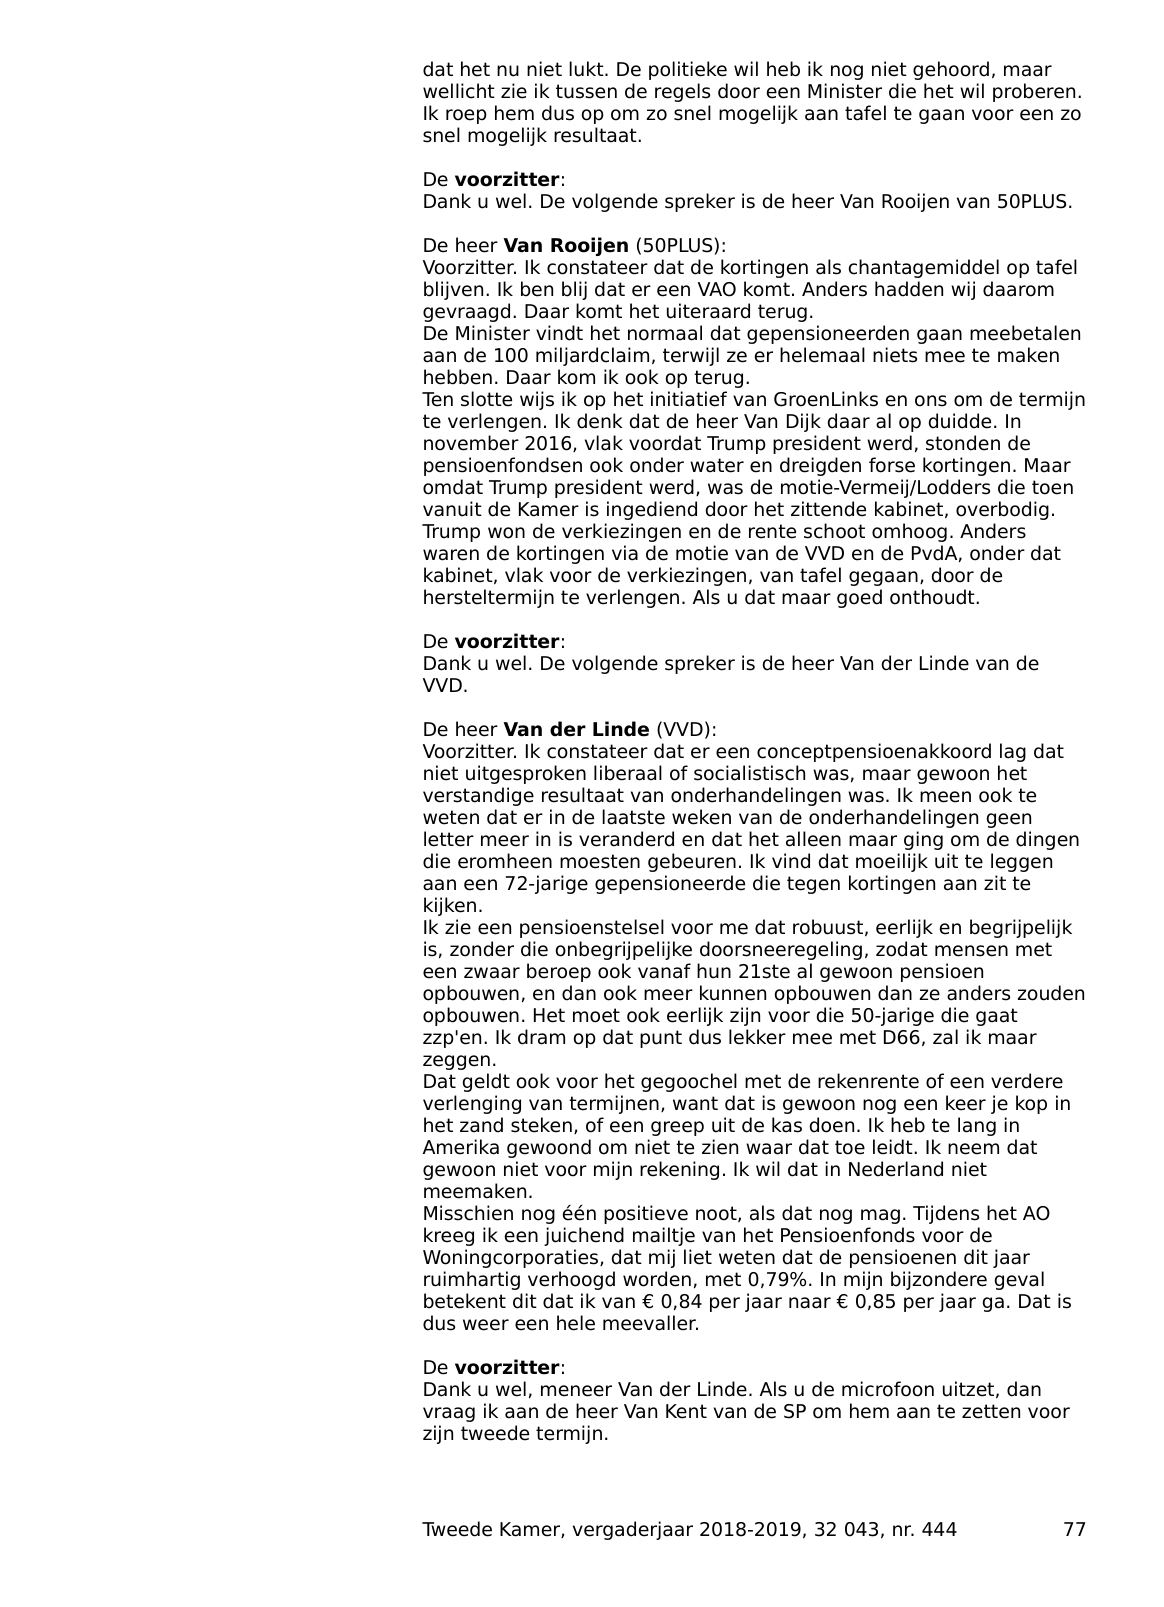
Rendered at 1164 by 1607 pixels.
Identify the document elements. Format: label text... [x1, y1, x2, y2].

text Dat geldt ook voor het gegoochel met de rekenrente of een verdere verlenging van termijnen, want dat is gewoon nog een keer je kop in het zand steken, of een greep uit de kas doen. Ik heb te lang in Amerika gewoond om niet te zien waar dat toe leidt. Ik neem dat gewoon niet voor mijn rekening. Ik wil dat in Nederland niet meemaken. [422, 1071, 1087, 1203]
text Misschien nog één positieve noot, als dat nog mag. Tijdens het AO kreeg ik een juichend mailtje van het Pensioenfonds voor de Woningcorporaties, dat mij liet weten dat de pensioenen dit jaar ruimhartig verhoogd worden, met 0,79%. In mijn bijzondere geval betekent dit dat ik van € 0,84 per jaar naar € 0,85 per jaar ga. Dat is dus weer een hele meevaller. [422, 1203, 1087, 1335]
text Ik zie een pensioenstelsel voor me dat robuust, eerlijk en begrijpelijk is, zonder die onbegrijpelijke doorsneeregeling, zodat mensen met een zwaar beroep ook vanaf hun 21ste al gewoon pensioen opbouwen, en dan ook meer kunnen opbouwen dan ze anders zouden opbouwen. Het moet ook eerlijk zijn voor die 50-jarige die gaat zzp'en. Ik dram op dat punt dus lekker mee met D66, zal ik maar zeggen. [422, 917, 1087, 1071]
text De voorzitter: [422, 1357, 1087, 1379]
text Dank u wel. De volgende spreker is de heer Van Rooijen van 50PLUS. [422, 191, 1087, 213]
text De heer Van der Linde (VVD): [422, 719, 1087, 741]
text Voorzitter. Ik constateer dat de kortingen als chantagemiddel op tafel blijven. Ik ben blij dat er een VAO komt. Anders hadden wij daarom gevraagd. Daar komt het uiteraard terug. [422, 257, 1087, 323]
text De heer Van Rooijen (50PLUS): [422, 235, 1087, 257]
text Voorzitter. Ik constateer dat er een conceptpensioenakkoord lag dat niet uitgesproken liberaal of socialistisch was, maar gewoon het verstandige resultaat van onderhandelingen was. Ik meen ook te weten dat er in de laatste weken van de onderhandelingen geen letter meer in is veranderd en dat het alleen maar ging om de dingen die eromheen moesten gebeuren. Ik vind dat moeilijk uit te leggen aan een 72-jarige gepensioneerde die tegen kortingen aan zit te kijken. [422, 741, 1087, 917]
text Dank u wel, meneer Van der Linde. Als u de microfoon uitzet, dan vraag ik aan de heer Van Kent van de SP om hem aan te zetten voor zijn tweede termijn. [422, 1379, 1087, 1445]
text Ten slotte wijs ik op het initiatief van GroenLinks en ons om de termijn te verlengen. Ik denk dat de heer Van Dijk daar al op duidde. In november 2016, vlak voordat Trump president werd, stonden de pensioenfondsen ook onder water en dreigden forse kortingen. Maar omdat Trump president werd, was de motie-Vermeij/Lodders die toen vanuit de Kamer is ingediend door het zittende kabinet, overbodig. Trump won de verkiezingen en de rente schoot omhoog. Anders waren de kortingen via de motie van de VVD en de PvdA, onder dat kabinet, vlak voor de verkiezingen, van tafel gegaan, door de hersteltermijn te verlengen. Als u dat maar goed onthoudt. [422, 389, 1087, 609]
text De voorzitter: [422, 169, 1087, 191]
text Dank u wel. De volgende spreker is de heer Van der Linde van de VVD. [422, 653, 1087, 697]
text De voorzitter: [422, 631, 1087, 653]
text De Minister vindt het normaal dat gepensioneerden gaan meebetalen aan de 100 miljardclaim, terwijl ze er helemaal niets mee te maken hebben. Daar kom ik ook op terug. [422, 323, 1087, 389]
text dat het nu niet lukt. De politieke wil heb ik nog niet gehoord, maar wellicht zie ik tussen de regels door een Minister die het wil proberen. Ik roep hem dus op om zo snel mogelijk aan tafel te gaan voor een zo snel mogelijk resultaat. [422, 59, 1087, 147]
